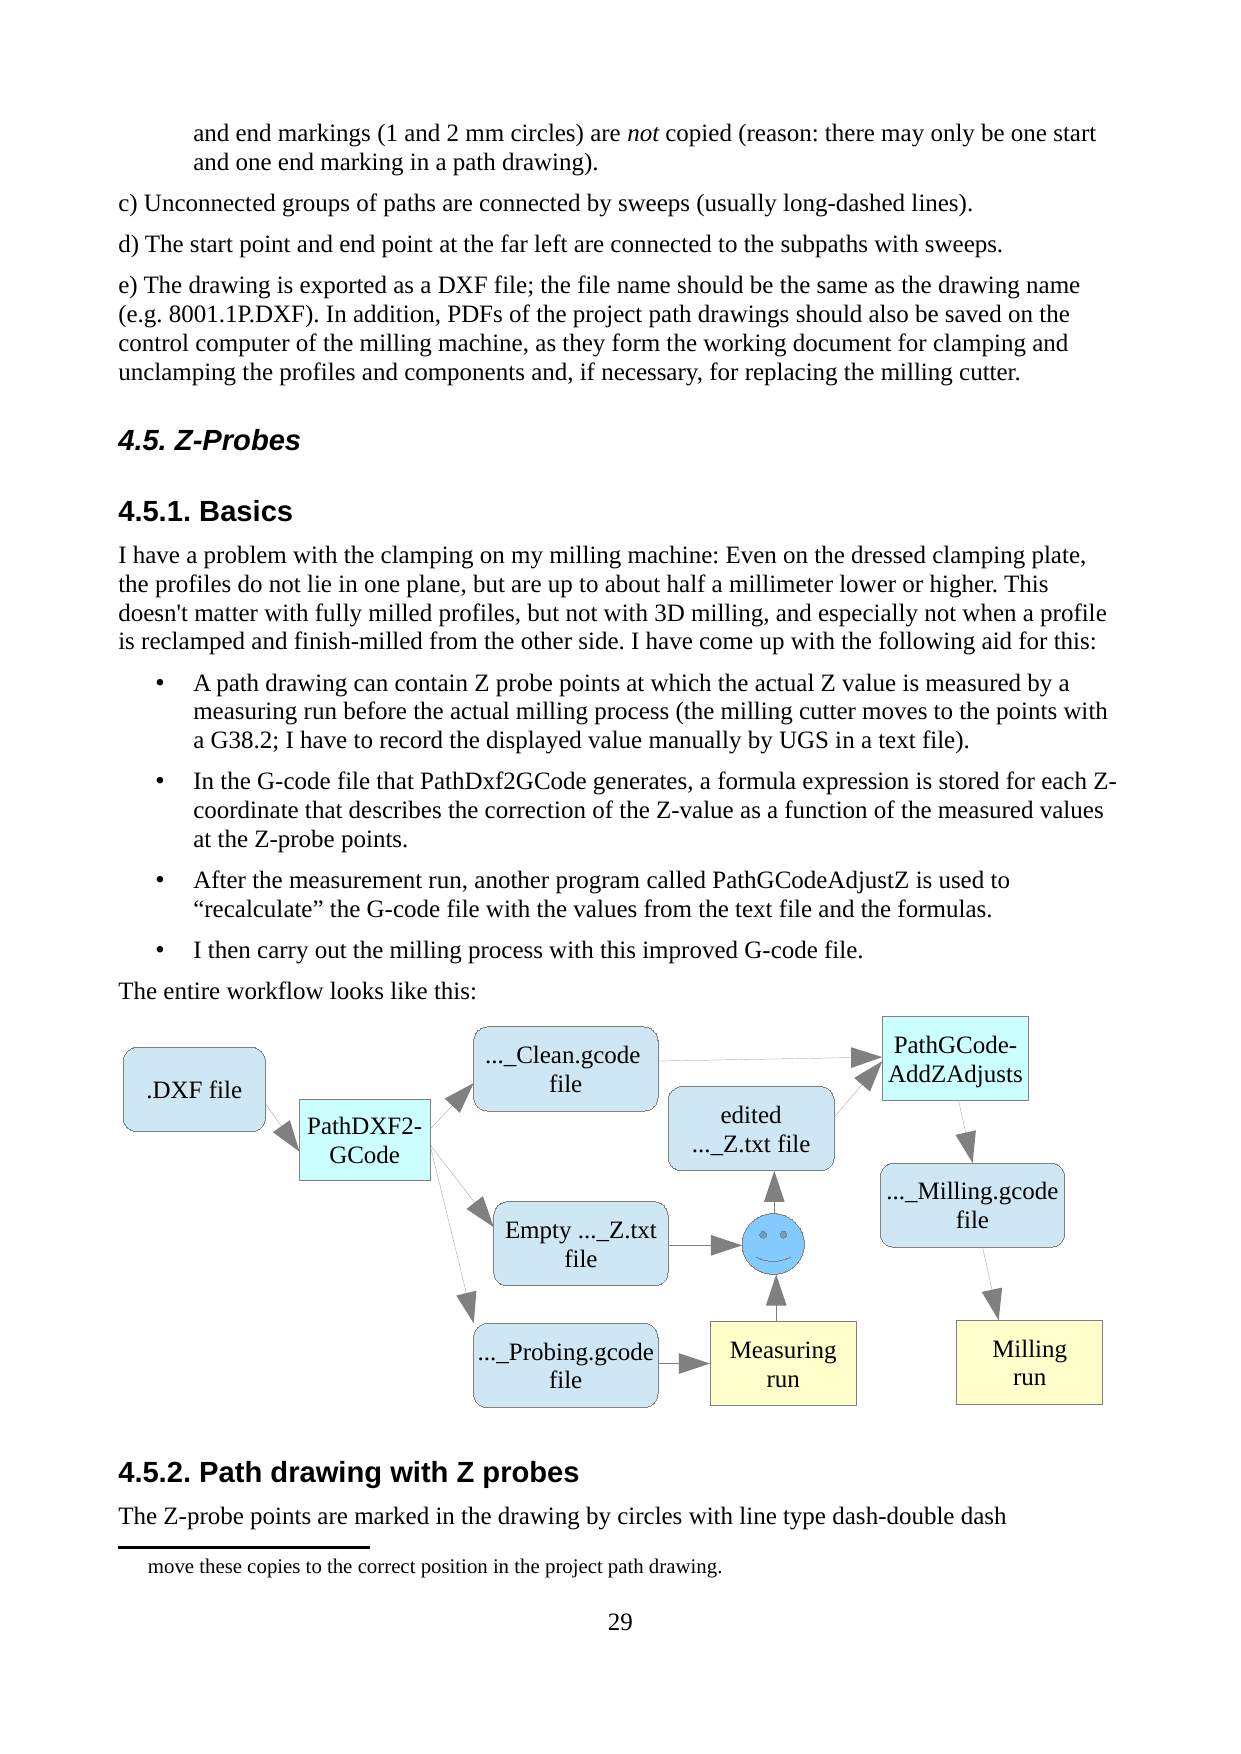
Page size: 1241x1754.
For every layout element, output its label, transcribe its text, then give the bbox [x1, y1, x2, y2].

text d) The start point and end point at the far left are connected to the subpaths with sweeps. [118, 229, 1122, 258]
text The Z-probe points are marked in the drawing by circles with line type dash-double dash [118, 1501, 1122, 1530]
text I have a problem with the clamping on my milling machine: Even on the dressed clamping plate, the profiles do not lie in one plane, but are up to about half a millimeter lower or higher. This doesn't matter with fully milled profiles, but not with 3D milling, and especially not when a profile is reclamped and finish-milled from the other side. I have come up with the following aid for this: [118, 540, 1122, 655]
text c) Unconnected groups of paths are connected by sweeps (usually long-dashed lines). [118, 188, 1122, 217]
subtitle 4.5.1. Basics [118, 494, 1122, 528]
list In the G-code file that PathDxf2GCode generates, a formula expression is stored for each Z-coordinate that describes the correction of the Z-value as a function of the measured values at the Z-probe points. [156, 766, 1122, 853]
subtitle 4.5. Z-Probes [118, 423, 1122, 457]
list and end markings (1 and 2 mm circles) are not copied (reason: there may only be one start and one end marking in a path drawing). [156, 118, 1122, 176]
list move these copies to the correct position in the project path drawing. [118, 1553, 1122, 1578]
subtitle 4.5.2. Path drawing with Z probes [118, 1455, 1122, 1489]
list A path drawing can contain Z probe points at which the actual Z value is measured by a measuring run before the actual milling process (the milling cutter moves to the points with a G38.2; I have to record the displayed value manually by UGS in a text file). [156, 668, 1122, 754]
list After the measurement run, another program called PathGCodeAdjustZ is used to “recalculate” the G-code file with the values from the text file and the formulas. [156, 865, 1122, 923]
text The entire workflow looks like this: [118, 976, 1122, 1005]
text e) The drawing is exported as a DXF file; the file name should be the same as the drawing name (e.g. 8001.1P.DXF). In addition, PDFs of the project path drawings should also be saved on the control computer of the milling machine, as they form the working document for clamping and unclamping the profiles and components and, if necessary, for replacing the milling cutter. [118, 271, 1122, 386]
list I then carry out the milling process with this improved G-code file. [156, 935, 1122, 964]
